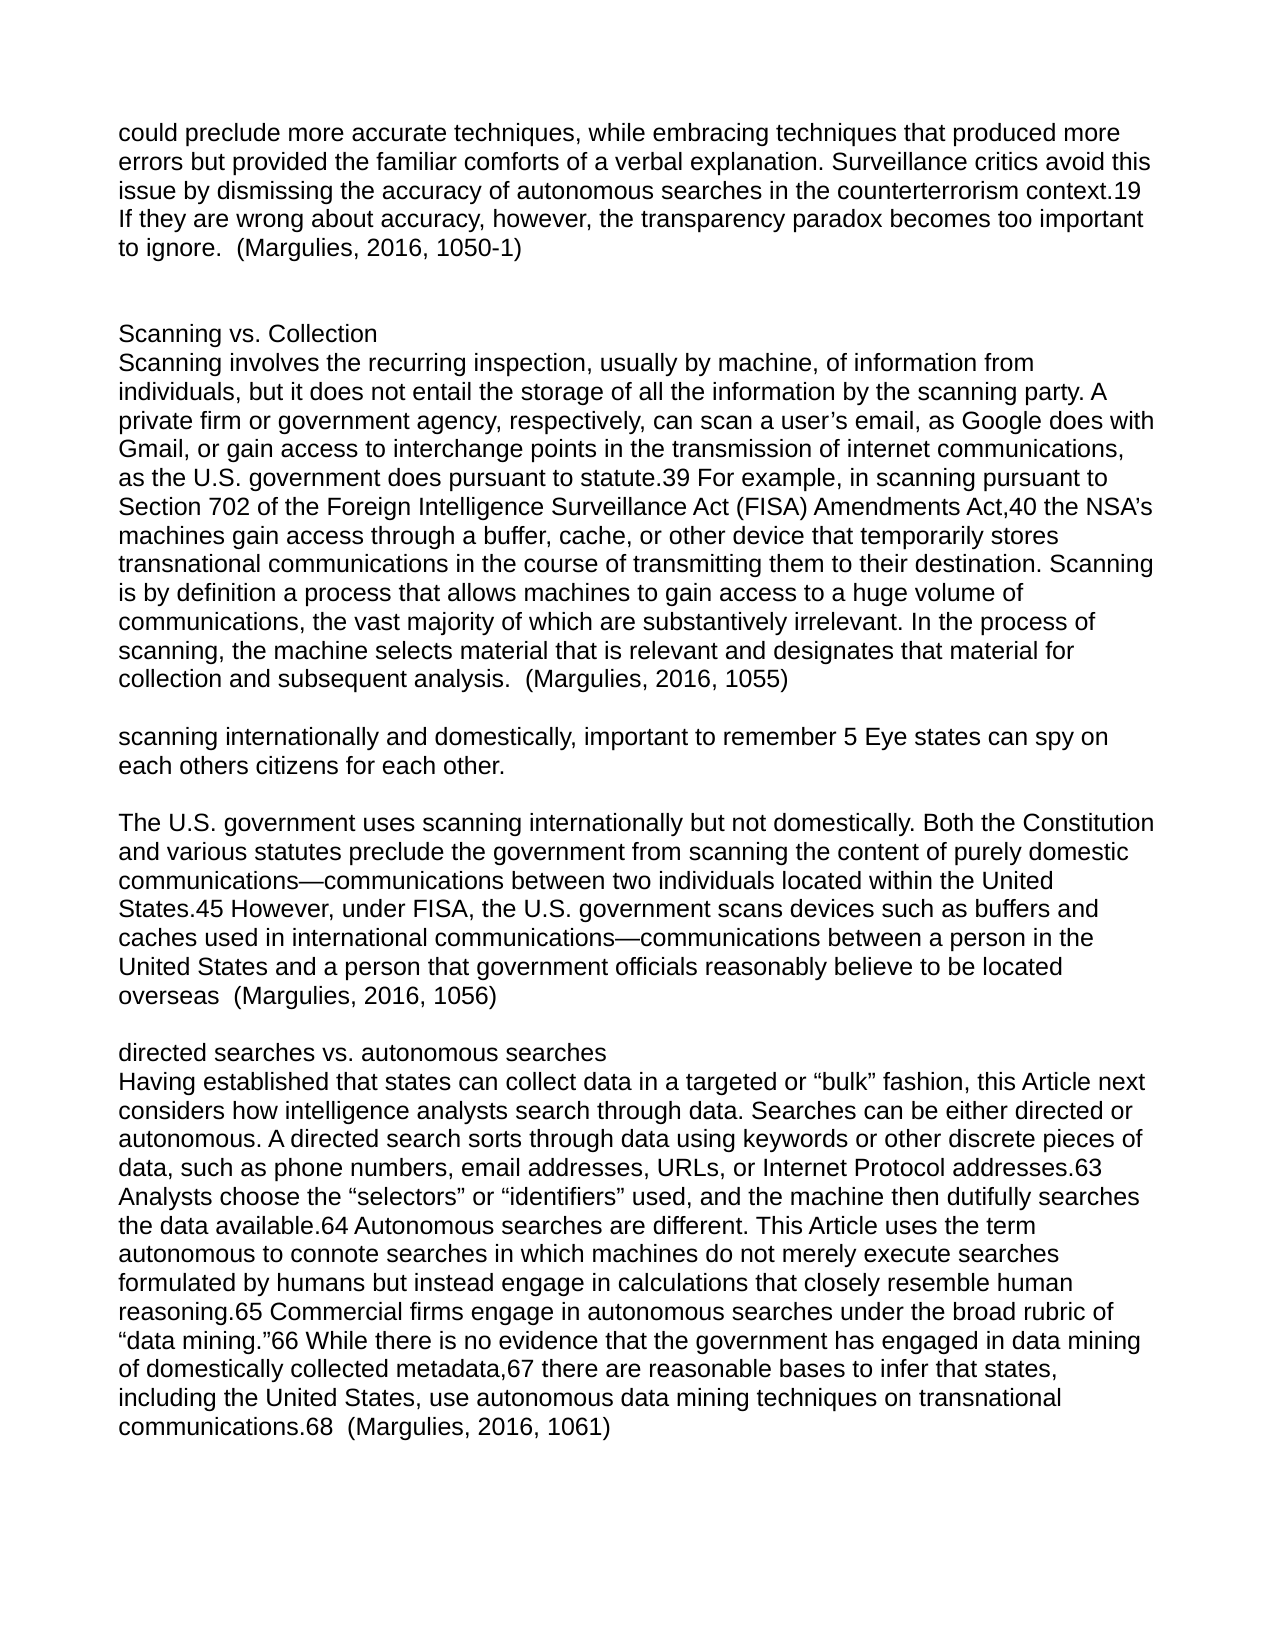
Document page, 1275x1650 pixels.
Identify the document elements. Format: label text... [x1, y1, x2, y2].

text The U.S. government uses scanning internationally but not domestically. Both the Constitution and various statutes preclude the government from scanning the content of purely domestic communications—communications between two individuals located within the United States.45 However, under FISA, the U.S. government scans devices such as buffers and caches used in international communications—communications between a person in the United States and a person that government officials reasonably believe to be located overseas (Margulies, 2016, 1056) [118, 808, 1157, 1009]
text scanning internationally and domestically, important to remember 5 Eye states can spy on each others citizens for each other. [118, 722, 1157, 779]
text could preclude more accurate techniques, while embracing techniques that produced more errors but provided the familiar comforts of a verbal explanation. Surveillance critics avoid this issue by dismissing the accuracy of autonomous searches in the counterterrorism context.19 If they are wrong about accuracy, however, the transparency paradox becomes too important to ignore. (Margulies, 2016, 1050-1) [118, 118, 1157, 262]
text directed searches vs. autonomous searches [118, 1038, 1157, 1067]
text Having established that states can collect data in a targeted or “bulk” fashion, this Article next considers how intelligence analysts search through data. Searches can be either directed or autonomous. A directed search sorts through data using keywords or other discrete pieces of data, such as phone numbers, email addresses, URLs, or Internet Protocol addresses.63 Analysts choose the “selectors” or “identifiers” used, and the machine then dutifully searches the data available.64 Autonomous searches are different. This Article uses the term autonomous to connote searches in which machines do not merely execute searches formulated by humans but instead engage in calculations that closely resemble human reasoning.65 Commercial firms engage in autonomous searches under the broad rubric of “data mining.”66 While there is no evidence that the government has engaged in data mining of domestically collected metadata,67 there are reasonable bases to infer that states, including the United States, use autonomous data mining techniques on transnational communications.68 (Margulies, 2016, 1061) [118, 1067, 1157, 1441]
text Scanning involves the recurring inspection, usually by machine, of information from individuals, but it does not entail the storage of all the information by the scanning party. A private firm or government agency, respectively, can scan a user’s email, as Google does with Gmail, or gain access to interchange points in the transmission of internet communications, as the U.S. government does pursuant to statute.39 For example, in scanning pursuant to Section 702 of the Foreign Intelligence Surveillance Act (FISA) Amendments Act,40 the NSA’s machines gain access through a buffer, cache, or other device that temporarily stores transnational communications in the course of transmitting them to their destination. Scanning is by definition a process that allows machines to gain access to a huge volume of communications, the vast majority of which are substantively irrelevant. In the process of scanning, the machine selects material that is relevant and designates that material for collection and subsequent analysis. (Margulies, 2016, 1055) [118, 348, 1157, 693]
text Scanning vs. Collection [118, 319, 1157, 348]
